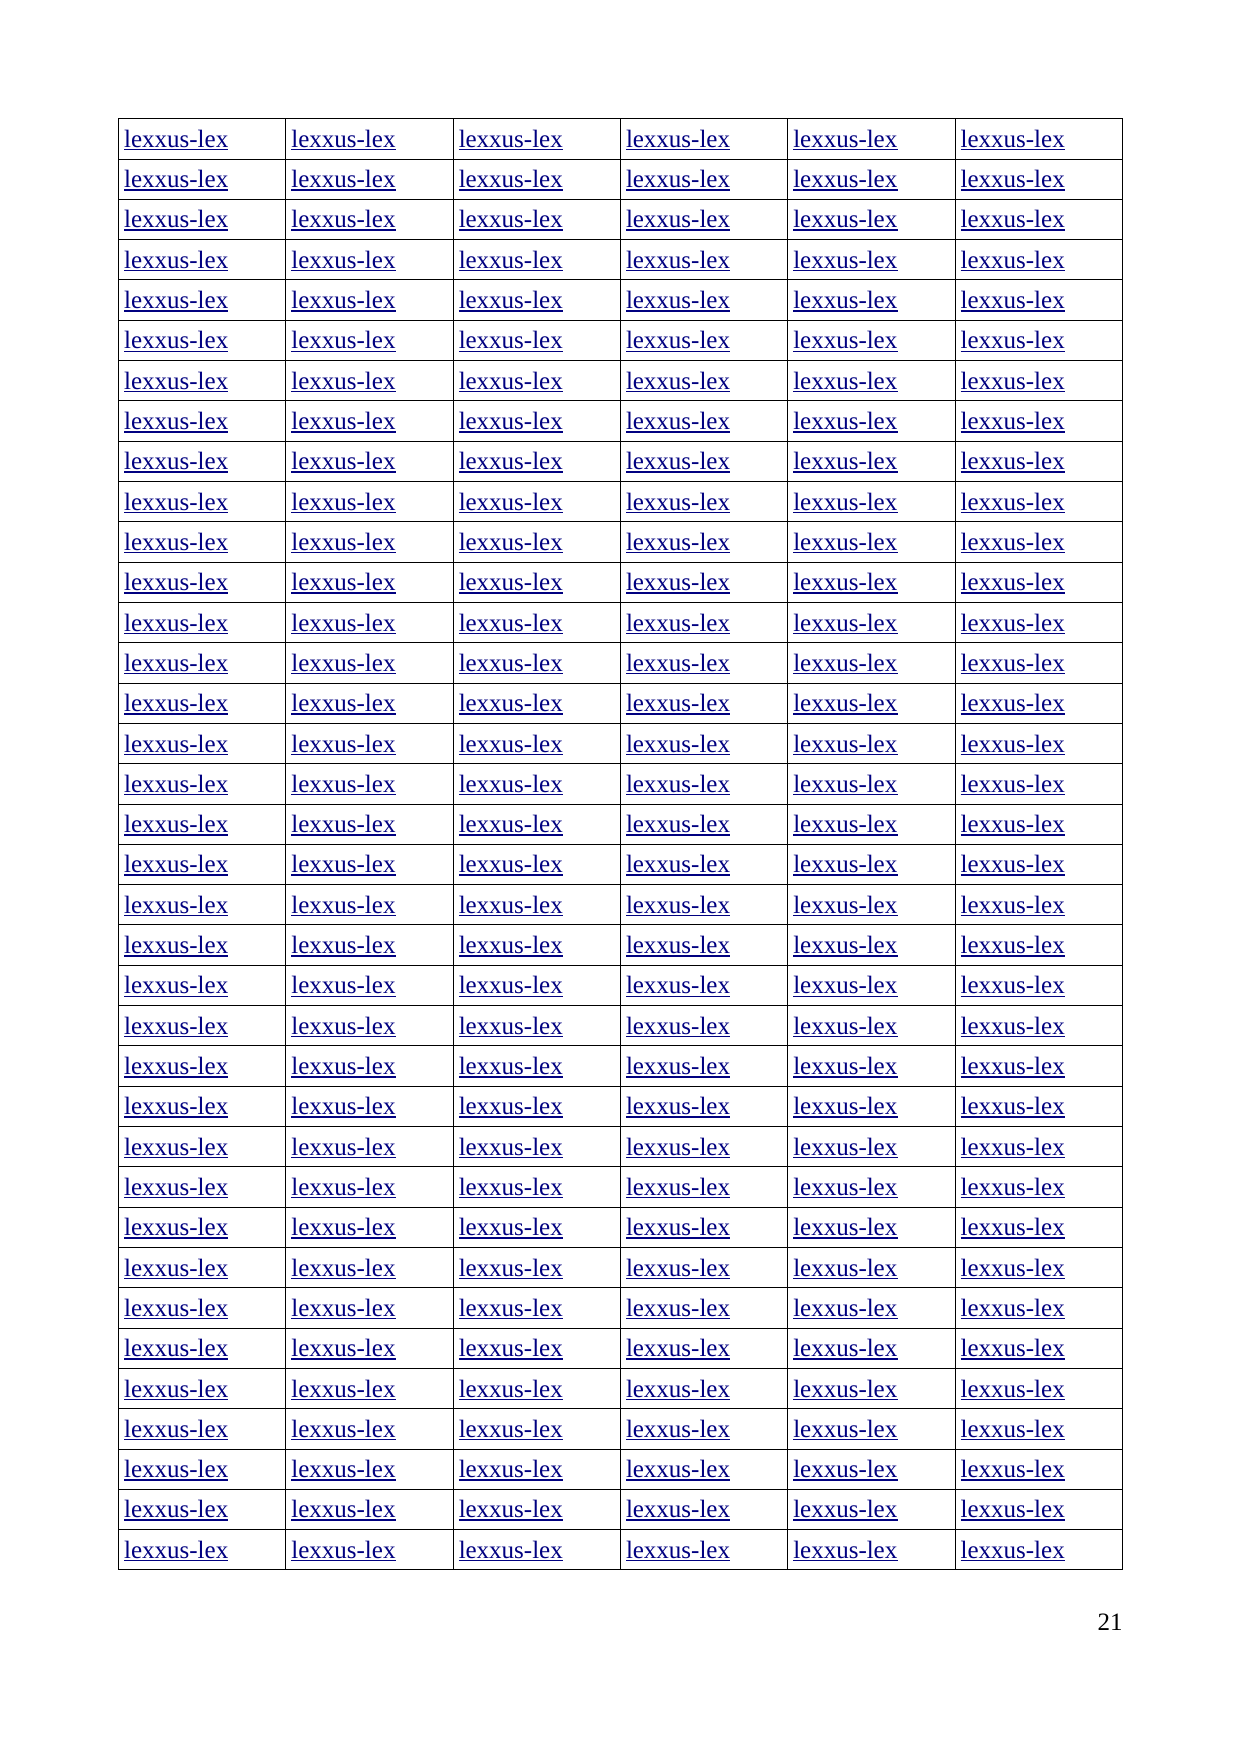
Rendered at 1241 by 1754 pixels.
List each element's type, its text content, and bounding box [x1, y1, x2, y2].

table_cell lexxus-lex [621, 240, 787, 279]
table_cell lexxus-lex [956, 442, 1122, 481]
table_cell lexxus-lex [454, 805, 620, 844]
table_cell lexxus-lex [788, 1490, 955, 1529]
table_cell lexxus-lex [621, 1409, 787, 1448]
table_cell lexxus-lex [286, 1248, 453, 1287]
table_cell lexxus-lex [621, 1450, 787, 1489]
table_cell lexxus-lex [286, 200, 453, 239]
table_cell lexxus-lex [788, 1329, 955, 1368]
table_cell lexxus-lex [286, 885, 453, 924]
table_cell lexxus-lex [956, 764, 1122, 803]
table_cell lexxus-lex [621, 401, 787, 441]
table_cell lexxus-lex [956, 522, 1122, 562]
table_cell lexxus-lex [119, 522, 285, 562]
table_cell lexxus-lex [454, 1288, 620, 1327]
table_cell lexxus-lex [956, 1046, 1122, 1086]
table_cell lexxus-lex [454, 442, 620, 481]
table_cell lexxus-lex [621, 522, 787, 562]
table_cell lexxus-lex [621, 684, 787, 723]
table_cell lexxus-lex [119, 401, 285, 441]
table_cell lexxus-lex [956, 1208, 1122, 1247]
table_cell lexxus-lex [119, 1288, 285, 1327]
table_cell lexxus-lex [788, 724, 955, 763]
table_cell lexxus-lex [286, 1208, 453, 1247]
table_cell lexxus-lex [956, 1248, 1122, 1287]
table_cell lexxus-lex [286, 240, 453, 279]
table_cell lexxus-lex [956, 966, 1122, 1005]
table_cell lexxus-lex [119, 1369, 285, 1408]
table_cell lexxus-lex [621, 885, 787, 924]
table_cell lexxus-lex [119, 160, 285, 199]
table_cell lexxus-lex [621, 200, 787, 239]
table_cell lexxus-lex [788, 401, 955, 441]
table_cell lexxus-lex [788, 1530, 955, 1569]
table_cell lexxus-lex [621, 1087, 787, 1126]
table_cell lexxus-lex [454, 684, 620, 723]
table_cell lexxus-lex [956, 1409, 1122, 1448]
table_cell lexxus-lex [788, 1127, 955, 1166]
table_cell lexxus-lex [956, 1369, 1122, 1408]
table_cell lexxus-lex [119, 200, 285, 239]
table_cell lexxus-lex [621, 724, 787, 763]
table_cell lexxus-lex [788, 764, 955, 803]
table_cell lexxus-lex [286, 1167, 453, 1207]
table_cell lexxus-lex [621, 361, 787, 400]
table_cell lexxus-lex [119, 442, 285, 481]
table_cell lexxus-lex [956, 482, 1122, 521]
table_cell lexxus-lex [956, 885, 1122, 924]
table_cell lexxus-lex [621, 160, 787, 199]
table_cell lexxus-lex [286, 482, 453, 521]
table_cell lexxus-lex [788, 966, 955, 1005]
table_cell lexxus-lex [788, 240, 955, 279]
table_cell lexxus-lex [119, 1046, 285, 1086]
table_cell lexxus-lex [956, 684, 1122, 723]
table_cell lexxus-lex [454, 1127, 620, 1166]
table_cell lexxus-lex [454, 240, 620, 279]
table_cell lexxus-lex [454, 1248, 620, 1287]
table_cell lexxus-lex [119, 1167, 285, 1207]
table_cell lexxus-lex [621, 764, 787, 803]
table_cell lexxus-lex [788, 200, 955, 239]
table_cell lexxus-lex [119, 885, 285, 924]
table_cell lexxus-lex [119, 361, 285, 400]
table_cell lexxus-lex [621, 1167, 787, 1207]
table_cell lexxus-lex [621, 1490, 787, 1529]
table_cell lexxus-lex [286, 160, 453, 199]
table_cell lexxus-lex [286, 1329, 453, 1368]
table_cell lexxus-lex [956, 200, 1122, 239]
table_cell lexxus-lex [454, 643, 620, 682]
table_cell lexxus-lex [286, 966, 453, 1005]
table_cell lexxus-lex [956, 563, 1122, 602]
table_cell lexxus-lex [454, 724, 620, 763]
table_cell lexxus-lex [956, 240, 1122, 279]
table_cell lexxus-lex [286, 119, 453, 158]
table_cell lexxus-lex [956, 1087, 1122, 1126]
table_cell lexxus-lex [119, 1208, 285, 1247]
table_cell lexxus-lex [621, 1329, 787, 1368]
table_cell lexxus-lex [119, 1450, 285, 1489]
table_cell lexxus-lex [788, 442, 955, 481]
table_cell lexxus-lex [454, 1087, 620, 1126]
table_cell lexxus-lex [956, 1450, 1122, 1489]
table_cell lexxus-lex [956, 845, 1122, 884]
table_cell lexxus-lex [956, 1490, 1122, 1529]
table_cell lexxus-lex [454, 1530, 620, 1569]
table_cell lexxus-lex [119, 845, 285, 884]
table_cell lexxus-lex [454, 1409, 620, 1448]
table_cell lexxus-lex [119, 563, 285, 602]
table_cell lexxus-lex [454, 1208, 620, 1247]
table_cell lexxus-lex [119, 482, 285, 521]
table_cell lexxus-lex [788, 1167, 955, 1207]
table_cell lexxus-lex [119, 724, 285, 763]
table_cell lexxus-lex [119, 240, 285, 279]
table_cell lexxus-lex [286, 1450, 453, 1489]
table_cell lexxus-lex [454, 361, 620, 400]
table_cell lexxus-lex [454, 401, 620, 441]
table_cell lexxus-lex [119, 1490, 285, 1529]
table_cell lexxus-lex [119, 764, 285, 803]
table_cell lexxus-lex [621, 925, 787, 965]
table_cell lexxus-lex [956, 925, 1122, 965]
table_cell lexxus-lex [454, 200, 620, 239]
table_cell lexxus-lex [454, 522, 620, 562]
table_cell lexxus-lex [286, 563, 453, 602]
table_cell lexxus-lex [286, 361, 453, 400]
table_cell lexxus-lex [286, 1490, 453, 1529]
table_cell lexxus-lex [119, 1087, 285, 1126]
table_cell lexxus-lex [286, 1127, 453, 1166]
table_cell lexxus-lex [286, 401, 453, 441]
table_cell lexxus-lex [286, 522, 453, 562]
table_cell lexxus-lex [286, 1006, 453, 1045]
table_cell lexxus-lex [286, 643, 453, 682]
table_cell lexxus-lex [454, 1046, 620, 1086]
table_cell lexxus-lex [119, 119, 285, 158]
table_cell lexxus-lex [286, 442, 453, 481]
table_cell lexxus-lex [788, 361, 955, 400]
table_cell lexxus-lex [788, 522, 955, 562]
table_cell lexxus-lex [286, 925, 453, 965]
table_cell lexxus-lex [956, 805, 1122, 844]
table_cell lexxus-lex [119, 643, 285, 682]
table_cell lexxus-lex [788, 1369, 955, 1408]
table_cell lexxus-lex [956, 1127, 1122, 1166]
table_cell lexxus-lex [286, 1288, 453, 1327]
table_cell lexxus-lex [119, 1530, 285, 1569]
table_cell lexxus-lex [788, 1046, 955, 1086]
table_cell lexxus-lex [119, 1248, 285, 1287]
table_cell lexxus-lex [788, 684, 955, 723]
table_cell lexxus-lex [286, 1087, 453, 1126]
table_cell lexxus-lex [454, 966, 620, 1005]
table_cell lexxus-lex [454, 1167, 620, 1207]
table_cell lexxus-lex [119, 1006, 285, 1045]
table_cell lexxus-lex [621, 280, 787, 320]
table_cell lexxus-lex [788, 603, 955, 642]
table_cell lexxus-lex [621, 643, 787, 682]
table_cell lexxus-lex [621, 119, 787, 158]
table_cell lexxus-lex [286, 764, 453, 803]
table_cell lexxus-lex [788, 160, 955, 199]
table_cell lexxus-lex [621, 321, 787, 360]
table_cell lexxus-lex [119, 321, 285, 360]
table_cell lexxus-lex [119, 1127, 285, 1166]
table_cell lexxus-lex [956, 643, 1122, 682]
table_cell lexxus-lex [956, 160, 1122, 199]
table_cell lexxus-lex [956, 280, 1122, 320]
table_cell lexxus-lex [788, 885, 955, 924]
table_cell lexxus-lex [621, 845, 787, 884]
table_cell lexxus-lex [621, 563, 787, 602]
table_cell lexxus-lex [956, 321, 1122, 360]
table_cell lexxus-lex [286, 724, 453, 763]
table_cell lexxus-lex [621, 603, 787, 642]
table_cell lexxus-lex [119, 925, 285, 965]
table_cell lexxus-lex [788, 925, 955, 965]
table_cell lexxus-lex [286, 321, 453, 360]
table_cell lexxus-lex [454, 321, 620, 360]
table_cell lexxus-lex [621, 1127, 787, 1166]
table_cell lexxus-lex [286, 280, 453, 320]
table_cell lexxus-lex [621, 1208, 787, 1247]
table_cell lexxus-lex [621, 1369, 787, 1408]
table_cell lexxus-lex [956, 401, 1122, 441]
table_cell lexxus-lex [454, 119, 620, 158]
table_cell lexxus-lex [286, 1530, 453, 1569]
table_cell lexxus-lex [788, 1087, 955, 1126]
table_cell lexxus-lex [454, 885, 620, 924]
table_cell lexxus-lex [621, 1248, 787, 1287]
table_cell lexxus-lex [621, 805, 787, 844]
table_cell lexxus-lex [454, 1490, 620, 1529]
table_cell lexxus-lex [621, 1288, 787, 1327]
table_cell lexxus-lex [788, 845, 955, 884]
table_cell lexxus-lex [788, 1248, 955, 1287]
table_cell lexxus-lex [788, 1409, 955, 1448]
table_cell lexxus-lex [286, 1046, 453, 1086]
table_cell lexxus-lex [788, 643, 955, 682]
table_cell lexxus-lex [286, 845, 453, 884]
table_cell lexxus-lex [788, 1288, 955, 1327]
table_cell lexxus-lex [119, 280, 285, 320]
table_cell lexxus-lex [956, 724, 1122, 763]
table_cell lexxus-lex [119, 1409, 285, 1448]
table_cell lexxus-lex [454, 925, 620, 965]
table_cell lexxus-lex [956, 1530, 1122, 1569]
table_cell lexxus-lex [119, 805, 285, 844]
table_cell lexxus-lex [454, 1329, 620, 1368]
table_cell lexxus-lex [454, 603, 620, 642]
table_cell lexxus-lex [956, 361, 1122, 400]
table_cell lexxus-lex [286, 1409, 453, 1448]
table_cell lexxus-lex [956, 1006, 1122, 1045]
table_cell lexxus-lex [956, 1167, 1122, 1207]
table_cell lexxus-lex [788, 1450, 955, 1489]
table_cell lexxus-lex [119, 603, 285, 642]
table_cell lexxus-lex [788, 1208, 955, 1247]
table_cell lexxus-lex [454, 280, 620, 320]
table_cell lexxus-lex [621, 1046, 787, 1086]
table_cell lexxus-lex [286, 684, 453, 723]
table_cell lexxus-lex [788, 321, 955, 360]
table_cell lexxus-lex [286, 603, 453, 642]
table_cell lexxus-lex [621, 1530, 787, 1569]
table_cell lexxus-lex [119, 684, 285, 723]
table_cell lexxus-lex [454, 482, 620, 521]
table_cell lexxus-lex [286, 1369, 453, 1408]
table_cell lexxus-lex [119, 966, 285, 1005]
table_cell lexxus-lex [454, 563, 620, 602]
table_cell lexxus-lex [621, 966, 787, 1005]
table_cell lexxus-lex [788, 482, 955, 521]
table_cell lexxus-lex [788, 1006, 955, 1045]
table_cell lexxus-lex [621, 482, 787, 521]
table_cell lexxus-lex [956, 1329, 1122, 1368]
table_cell lexxus-lex [454, 1450, 620, 1489]
table_cell lexxus-lex [454, 1369, 620, 1408]
table_cell lexxus-lex [454, 160, 620, 199]
table_cell lexxus-lex [621, 1006, 787, 1045]
table_cell lexxus-lex [621, 442, 787, 481]
table_cell lexxus-lex [956, 603, 1122, 642]
table_cell lexxus-lex [286, 805, 453, 844]
table_cell lexxus-lex [454, 845, 620, 884]
table_cell lexxus-lex [119, 1329, 285, 1368]
table_cell lexxus-lex [956, 1288, 1122, 1327]
table_cell lexxus-lex [454, 1006, 620, 1045]
table_cell lexxus-lex [956, 119, 1122, 158]
table_cell lexxus-lex [454, 764, 620, 803]
table_cell lexxus-lex [788, 563, 955, 602]
table_cell lexxus-lex [788, 119, 955, 158]
table_cell lexxus-lex [788, 805, 955, 844]
table_cell lexxus-lex [788, 280, 955, 320]
